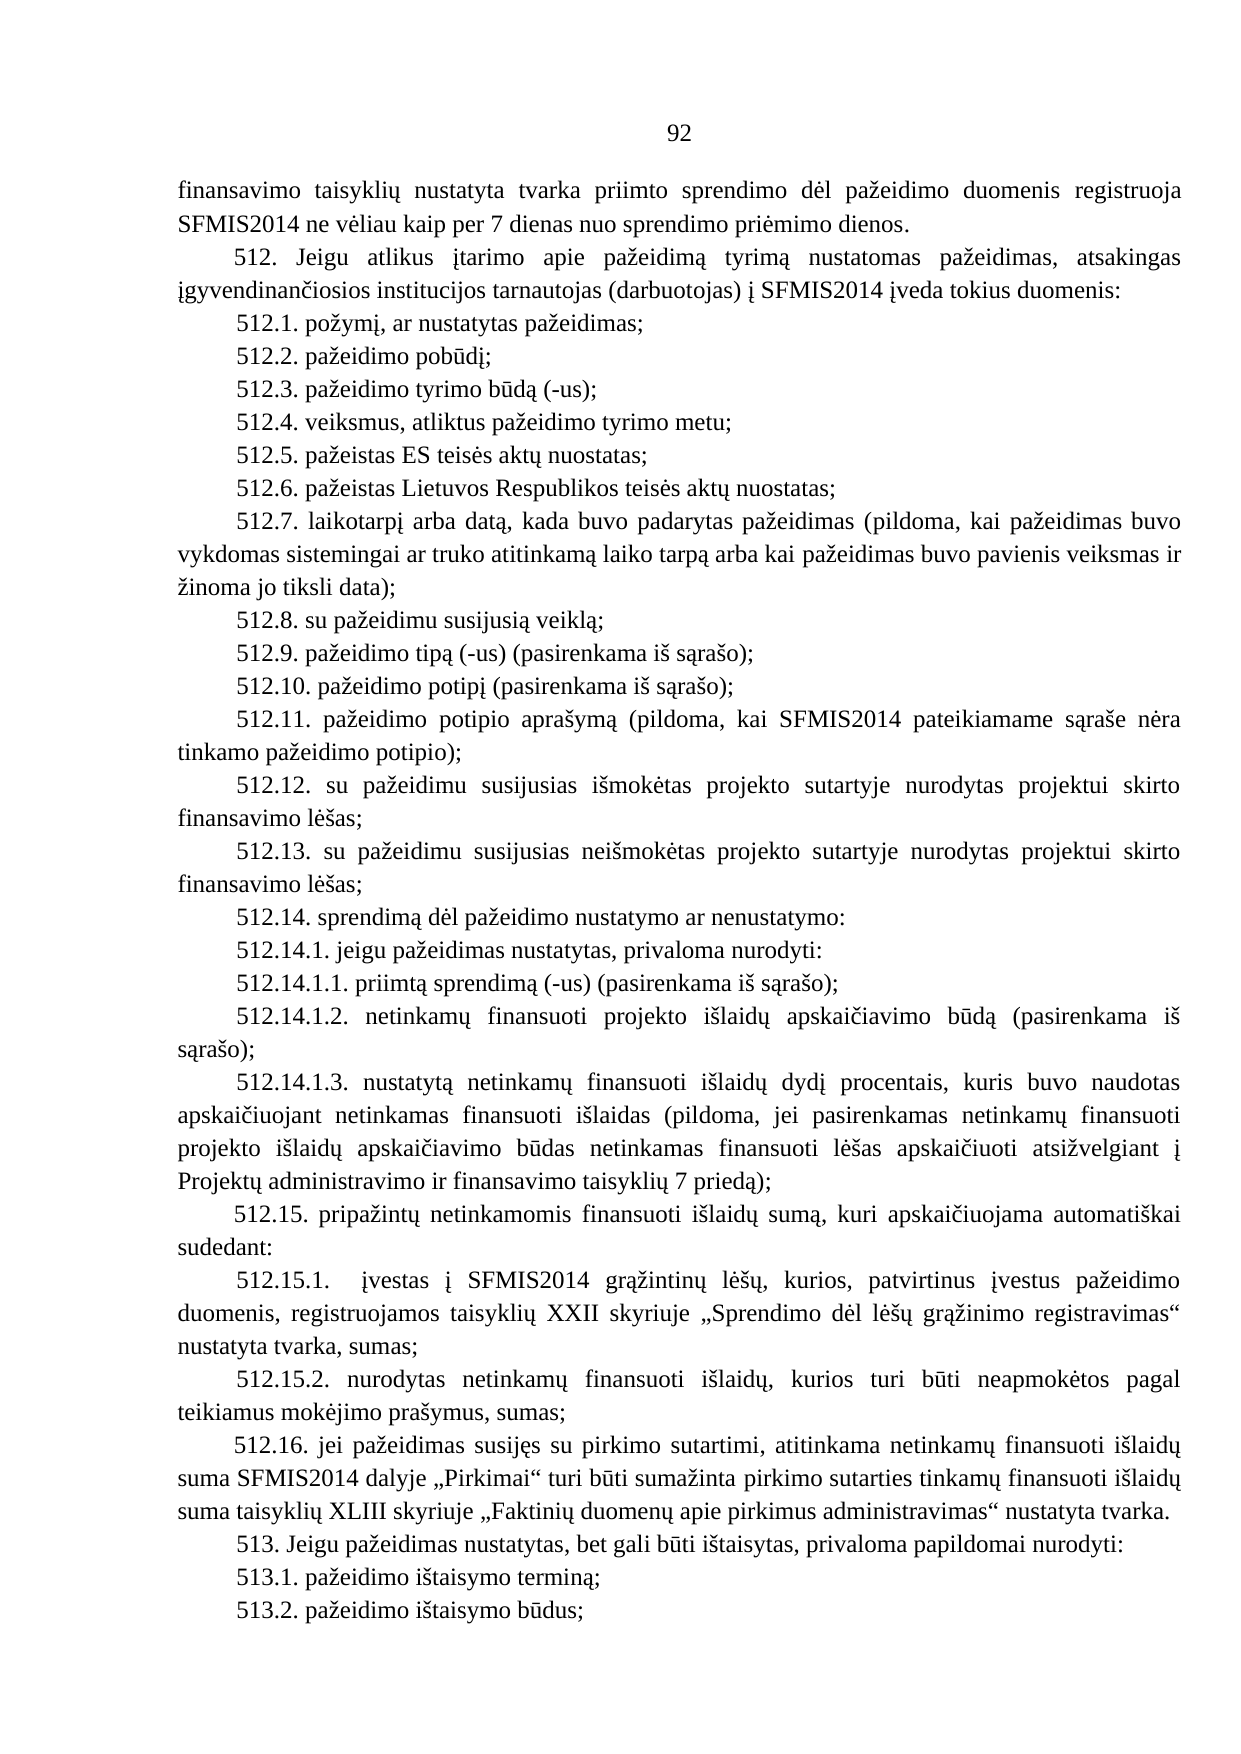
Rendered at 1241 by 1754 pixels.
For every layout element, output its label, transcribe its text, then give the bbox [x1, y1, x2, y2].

text 512.1. požymį, ar nustatytas pažeidimas; [177, 308, 1181, 336]
text 512.14.1.3. nustatytą netinkamų finansuoti išlaidų dydį procentais, kuris buvo naudotas apskaičiuojant netinkamas finansuoti išlaidas (pildoma, jei pasirenkamas netinkamų finansuoti projekto išlaidų apskaičiavimo būdas netinkamas finansuoti lėšas apskaičiuoti atsižvelgiant į Projektų administravimo ir finansavimo taisyklių 7 priedą); [177, 1067, 1181, 1195]
text 512.15.2. nurodytas netinkamų finansuoti išlaidų, kurios turi būti neapmokėtos pagal teikiamus mokėjimo prašymus, sumas; [177, 1364, 1181, 1426]
text finansavimo taisyklių nustatyta tvarka priimto sprendimo dėl pažeidimo duomenis registruoja SFMIS2014 ne vėliau kaip per 7 dienas nuo sprendimo priėmimo dienos. [177, 176, 1181, 237]
text 512.15.1. įvestas į SFMIS2014 grąžintinų lėšų, kurios, patvirtinus įvestus pažeidimo duomenis, registruojamos taisyklių XXII skyriuje „Sprendimo dėl lėšų grąžinimo registravimas“ nustatyta tvarka, sumas; [177, 1265, 1181, 1360]
text 512.14.1.2. netinkamų finansuoti projekto išlaidų apskaičiavimo būdą (pasirenkama iš sąrašo); [177, 1001, 1181, 1063]
text 512.6. pažeistas Lietuvos Respublikos teisės aktų nuostatas; [177, 473, 1181, 502]
text 512.14.1. jeigu pažeidimas nustatytas, privaloma nurodyti: [177, 935, 1181, 964]
text 512.14.1.1. priimtą sprendimą (-us) (pasirenkama iš sąrašo); [177, 968, 1181, 997]
text 512.4. veiksmus, atliktus pažeidimo tyrimo metu; [177, 407, 1181, 436]
text 512. Jeigu atlikus įtarimo apie pažeidimą tyrimą nustatomas pažeidimas, atsakingas įgyvendinančiosios institucijos tarnautojas (darbuotojas) į SFMIS2014 įveda tokius duomenis: [177, 242, 1181, 303]
text 512.11. pažeidimo potipio aprašymą (pildoma, kai SFMIS2014 pateikiamame sąraše nėra tinkamo pažeidimo potipio); [177, 704, 1181, 766]
text 512.3. pažeidimo tyrimo būdą (-us); [177, 374, 1181, 402]
text 512.12. su pažeidimu susijusias išmokėtas projekto sutartyje nurodytas projektui skirto finansavimo lėšas; [177, 770, 1181, 832]
text 512.10. pažeidimo potipį (pasirenkama iš sąrašo); [177, 671, 1181, 700]
text 512.15. pripažintų netinkamomis finansuoti išlaidų sumą, kuri apskaičiuojama automatiškai sudedant: [177, 1199, 1181, 1261]
text 512.14. sprendimą dėl pažeidimo nustatymo ar nenustatymo: [177, 902, 1181, 931]
text 512.9. pažeidimo tipą (-us) (pasirenkama iš sąrašo); [177, 638, 1181, 667]
text 513.2. pažeidimo ištaisymo būdus; [177, 1596, 1181, 1624]
text 512.8. su pažeidimu susijusią veiklą; [177, 605, 1181, 634]
text 512.16. jei pažeidimas susijęs su pirkimo sutartimi, atitinkama netinkamų finansuoti išlaidų suma SFMIS2014 dalyje „Pirkimai“ turi būti sumažinta pirkimo sutarties tinkamų finansuoti išlaidų suma taisyklių XLIII skyriuje „Faktinių duomenų apie pirkimus administravimas“ nustatyta tvarka. [177, 1430, 1181, 1525]
text 512.13. su pažeidimu susijusias neišmokėtas projekto sutartyje nurodytas projektui skirto finansavimo lėšas; [177, 836, 1181, 898]
text 512.5. pažeistas ES teisės aktų nuostatas; [177, 440, 1181, 468]
text 513. Jeigu pažeidimas nustatytas, bet gali būti ištaisytas, privaloma papildomai nurodyti: [177, 1529, 1181, 1558]
text 512.7. laikotarpį arba datą, kada buvo padarytas pažeidimas (pildoma, kai pažeidimas buvo vykdomas sistemingai ar truko atitinkamą laiko tarpą arba kai pažeidimas buvo pavienis veiksmas ir žinoma jo tiksli data); [177, 506, 1181, 601]
text 513.1. pažeidimo ištaisymo terminą; [177, 1562, 1181, 1591]
text 512.2. pažeidimo pobūdį; [177, 341, 1181, 369]
